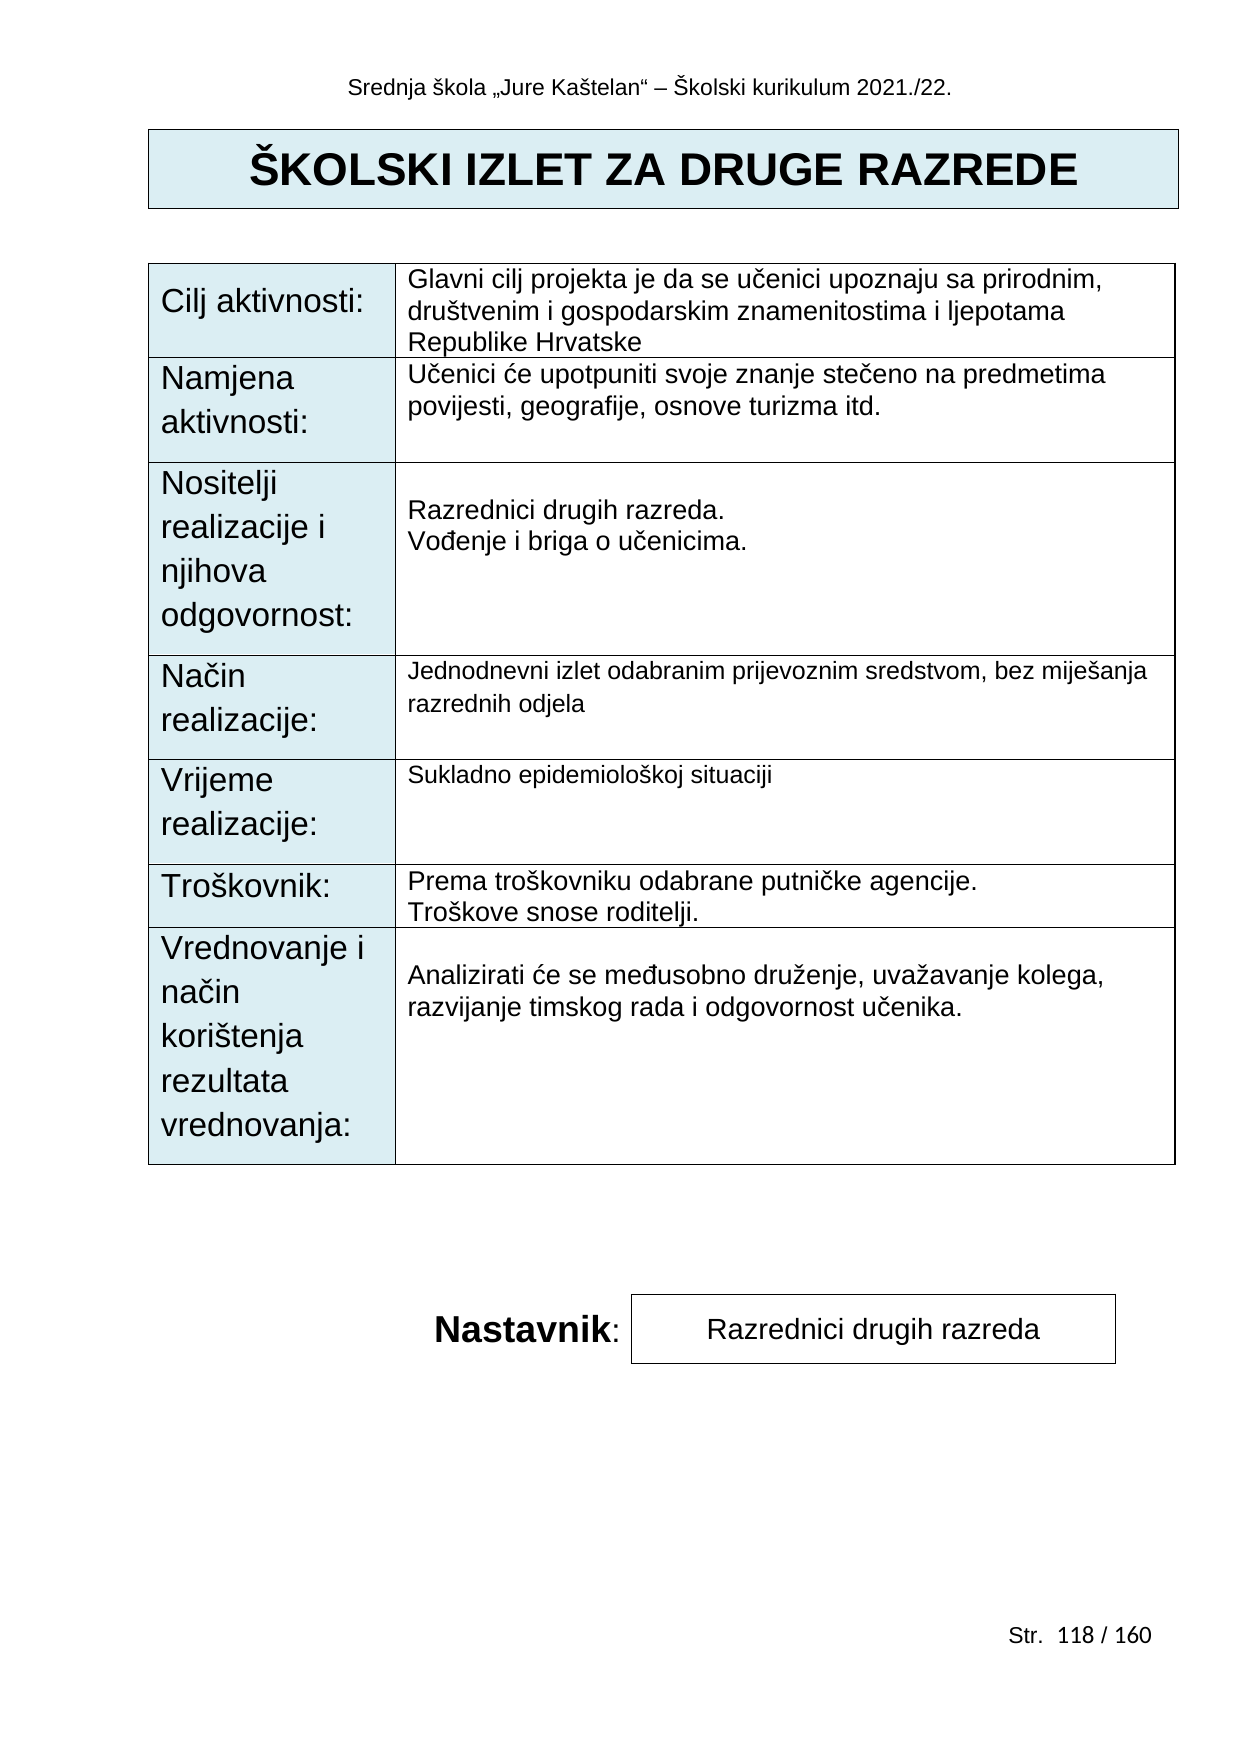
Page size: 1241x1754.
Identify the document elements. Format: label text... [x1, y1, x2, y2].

table_cell Vrijeme realizacije: [149, 760, 395, 863]
table_header Glavni cilj projekta je da se učenici upoznaju sa prirodnim, društvenim i gospodarskim znamenitostima i ljepotama Republike Hrvatske [396, 264, 1174, 357]
table_cell Nositelji realizacije i njihova odgovornost: [149, 463, 395, 654]
table_cell Učenici će upotpuniti svoje znanje stečeno na predmetima povijesti, geografije, osnove turizma itd. [396, 358, 1174, 462]
table_cell Sukladno epidemiološkoj situaciji [396, 760, 1174, 863]
table_cell Prema troškovniku odabrane putničke agencije. Troškove snose roditelji. [396, 865, 1174, 927]
table_header Razrednici drugih razreda [632, 1295, 1115, 1363]
table_cell Razrednici drugih razreda. Vođenje i briga o učenicima. [396, 463, 1174, 654]
table_cell Jednodnevni izlet odabranim prijevoznim sredstvom, bez miješanja razrednih odjela [396, 656, 1174, 759]
table_header ŠKOLSKI IZLET ZA DRUGE RAZREDE [149, 130, 1178, 208]
table_header Nastavnik: [148, 1294, 631, 1363]
table_cell Analizirati će se međusobno druženje, uvažavanje kolega, razvijanje timskog rada i odgovornost učenika. [396, 928, 1174, 1164]
table_cell Način realizacije: [149, 656, 395, 759]
table_cell Vrednovanje i način korištenja rezultata vrednovanja: [149, 928, 395, 1164]
table_cell Namjena aktivnosti: [149, 358, 395, 462]
table_header Cilj aktivnosti: [149, 264, 395, 357]
table_cell Troškovnik: [149, 865, 395, 927]
